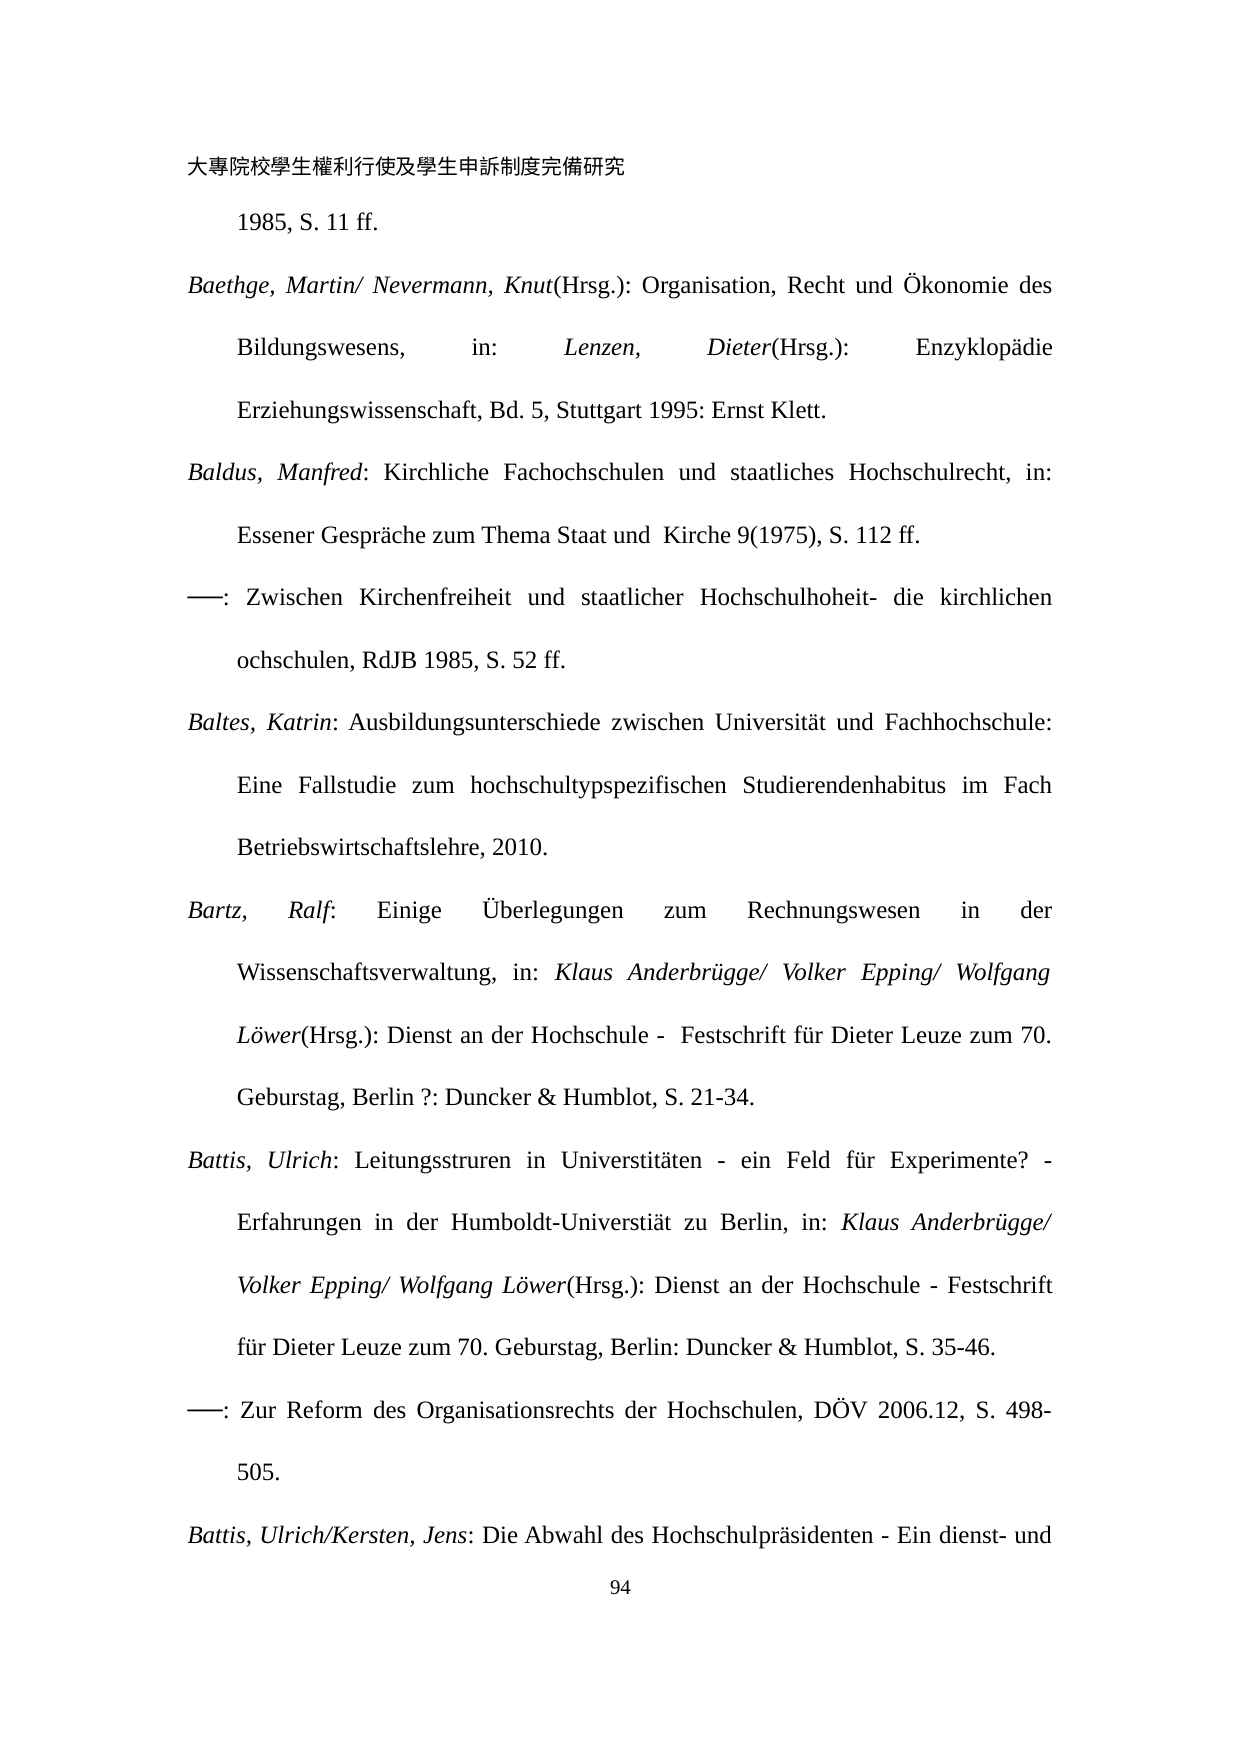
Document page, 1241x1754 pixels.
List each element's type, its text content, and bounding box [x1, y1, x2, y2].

text ──: Zur Reform des Organisationsrechts der Hochschulen, DÖV 2006.12, S. 498-505. [187, 1368, 1053, 1493]
text Battis, Ulrich: Leitungsstruren in Universtitäten - ein Feld für Experimente? - Erfahrungen in der Humboldt-Universtiät zu Berlin, in: Klaus Anderbrügge/ Volker Epping/ Wolfgang Löwer(Hrsg.): Dienst an der Hochschule - Festschrift für Dieter Leuze zum 70. Geburstag, Berlin: Duncker & Humblot, S. 35-46. [187, 1118, 1053, 1368]
text 1985, S. 11 ff. [187, 180, 1053, 243]
text Baldus, Manfred: Kirchliche Fachochschulen und staatliches Hochschulrecht, in: Essener Gespräche zum Thema Staat und Kirche 9(1975), S. 112 ff. [187, 430, 1053, 555]
text Bartz, Ralf: Einige Überlegungen zum Rechnungswesen in der Wissenschaftsverwaltung, in: Klaus Anderbrügge/ Volker Epping/ Wolfgang Löwer(Hrsg.): Dienst an der Hochschule - Festschrift für Dieter Leuze zum 70. Geburstag, Berlin ?: Duncker & Humblot, S. 21-34. [187, 868, 1053, 1118]
text Battis, Ulrich/Kersten, Jens: Die Abwahl des Hochschulpräsidenten - Ein dienst- und [187, 1493, 1053, 1555]
text Baethge, Martin/ Nevermann, Knut(Hrsg.): Organisation, Recht und Ökonomie des Bildungswesens, in: Lenzen, Dieter(Hrsg.): Enzyklopädie Erziehungswissenschaft, Bd. 5, Stuttgart 1995: Ernst Klett. [187, 243, 1053, 430]
text ──: Zwischen Kirchenfreiheit und staatlicher Hochschulhoheit- die kirchlichen ochschulen, RdJB 1985, S. 52 ff. [187, 555, 1053, 680]
text Baltes, Katrin: Ausbildungsunterschiede zwischen Universität und Fachhochschule: Eine Fallstudie zum hochschultypspezifischen Studierendenhabitus im Fach Betriebswirtschaftslehre, 2010. [187, 680, 1053, 868]
